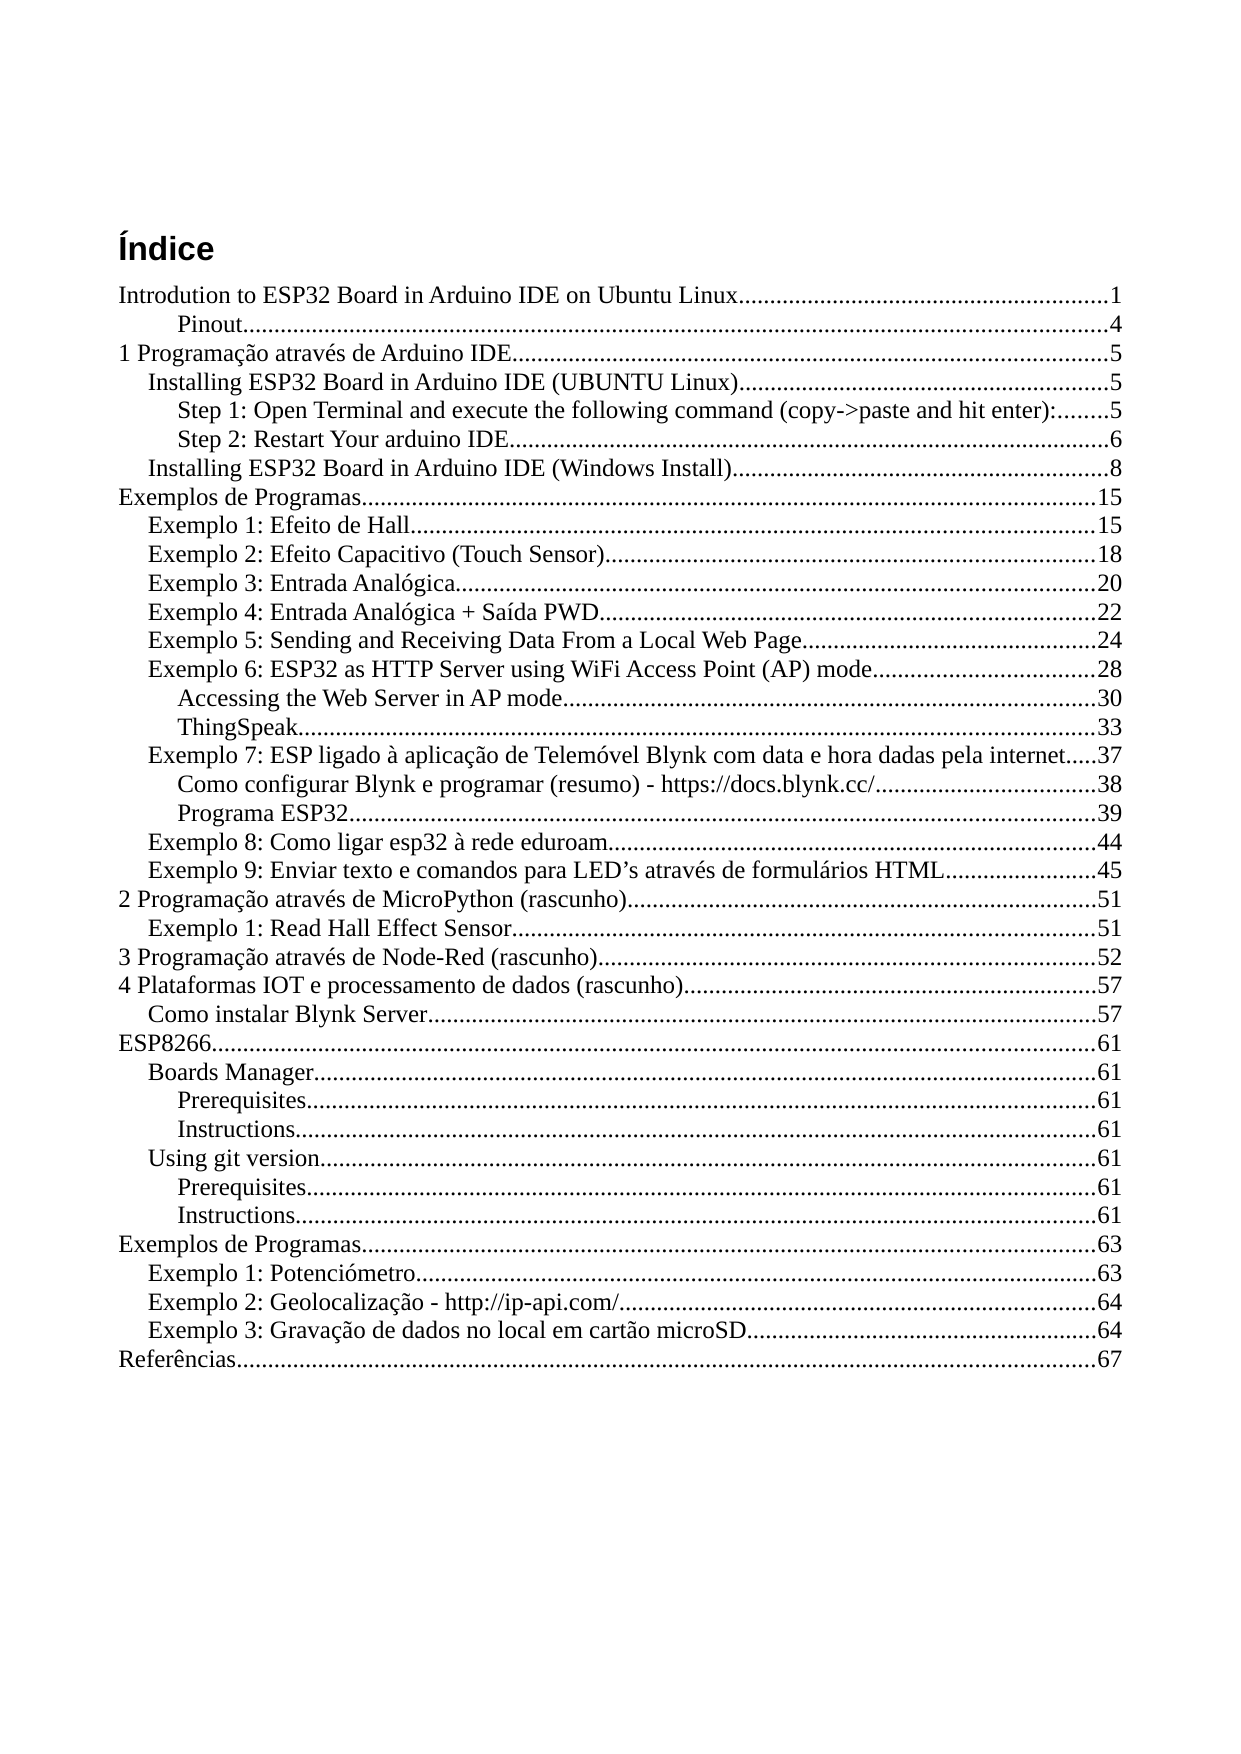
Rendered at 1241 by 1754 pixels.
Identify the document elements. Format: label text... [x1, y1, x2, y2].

subtitle Índice [118, 229, 1122, 268]
text Accessing the Web Server in AP mode 30 [177, 683, 1122, 712]
text Prerequisites 61 [177, 1172, 1122, 1200]
text Exemplo 1: Efeito de Hall 15 [148, 510, 1122, 539]
text Installing ESP32 Board in Arduino IDE (UBUNTU Linux) 5 [148, 367, 1122, 395]
text Exemplo 3: Gravação de dados no local em cartão microSD 64 [148, 1315, 1122, 1344]
text Instructions 61 [177, 1114, 1122, 1143]
text Exemplo 8: Como ligar esp32 à rede eduroam 44 [148, 827, 1122, 855]
text Como instalar Blynk Server 57 [148, 999, 1122, 1028]
text Using git version 61 [148, 1143, 1122, 1172]
text 2 Programação através de MicroPython (rascunho) 51 [118, 884, 1122, 913]
text 4 Plataformas IOT e processamento de dados (rascunho) 57 [118, 970, 1122, 999]
text Exemplo 5: Sending and Receiving Data From a Local Web Page 24 [148, 625, 1122, 654]
text Exemplo 2: Geolocalização - http://ip-api.com/ 64 [148, 1287, 1122, 1315]
text ESP8266 61 [118, 1028, 1122, 1057]
text Exemplo 4: Entrada Analógica + Saída PWD 22 [148, 597, 1122, 625]
text Referências 67 [118, 1344, 1122, 1373]
text Exemplo 9: Enviar texto e comandos para LED’s através de formulários HTML 45 [148, 855, 1122, 884]
text Exemplos de Programas 63 [118, 1229, 1122, 1258]
text Exemplo 6: ESP32 as HTTP Server using WiFi Access Point (AP) mode 28 [148, 654, 1122, 683]
text Introdution to ESP32 Board in Arduino IDE on Ubuntu Linux 1 [118, 280, 1122, 309]
text Prerequisites 61 [177, 1085, 1122, 1114]
text ThingSpeak 33 [177, 712, 1122, 740]
text 1 Programação através de Arduino IDE 5 [118, 338, 1122, 367]
text Installing ESP32 Board in Arduino IDE (Windows Install) 8 [148, 453, 1122, 482]
text Step 1: Open Terminal and execute the following command (copy->paste and hit enter): 5 [177, 395, 1122, 424]
text Exemplo 7: ESP ligado à aplicação de Telemóvel Blynk com data e hora dadas pela internet 37 [148, 740, 1122, 769]
text Instructions 61 [177, 1200, 1122, 1229]
text Pinout 4 [177, 309, 1122, 338]
text Como configurar Blynk e programar (resumo) - https://docs.blynk.cc/ 38 [177, 769, 1122, 798]
text Step 2: Restart Your arduino IDE 6 [177, 424, 1122, 453]
text Boards Manager 61 [148, 1057, 1122, 1085]
text Programa ESP32 39 [177, 798, 1122, 827]
text Exemplos de Programas 15 [118, 482, 1122, 510]
text Exemplo 2: Efeito Capacitivo (Touch Sensor) 18 [148, 539, 1122, 568]
text Exemplo 1: Read Hall Effect Sensor 51 [148, 913, 1122, 942]
text Exemplo 1: Potenciómetro 63 [148, 1258, 1122, 1287]
text Exemplo 3: Entrada Analógica 20 [148, 568, 1122, 597]
text 3 Programação através de Node-Red (rascunho) 52 [118, 942, 1122, 970]
